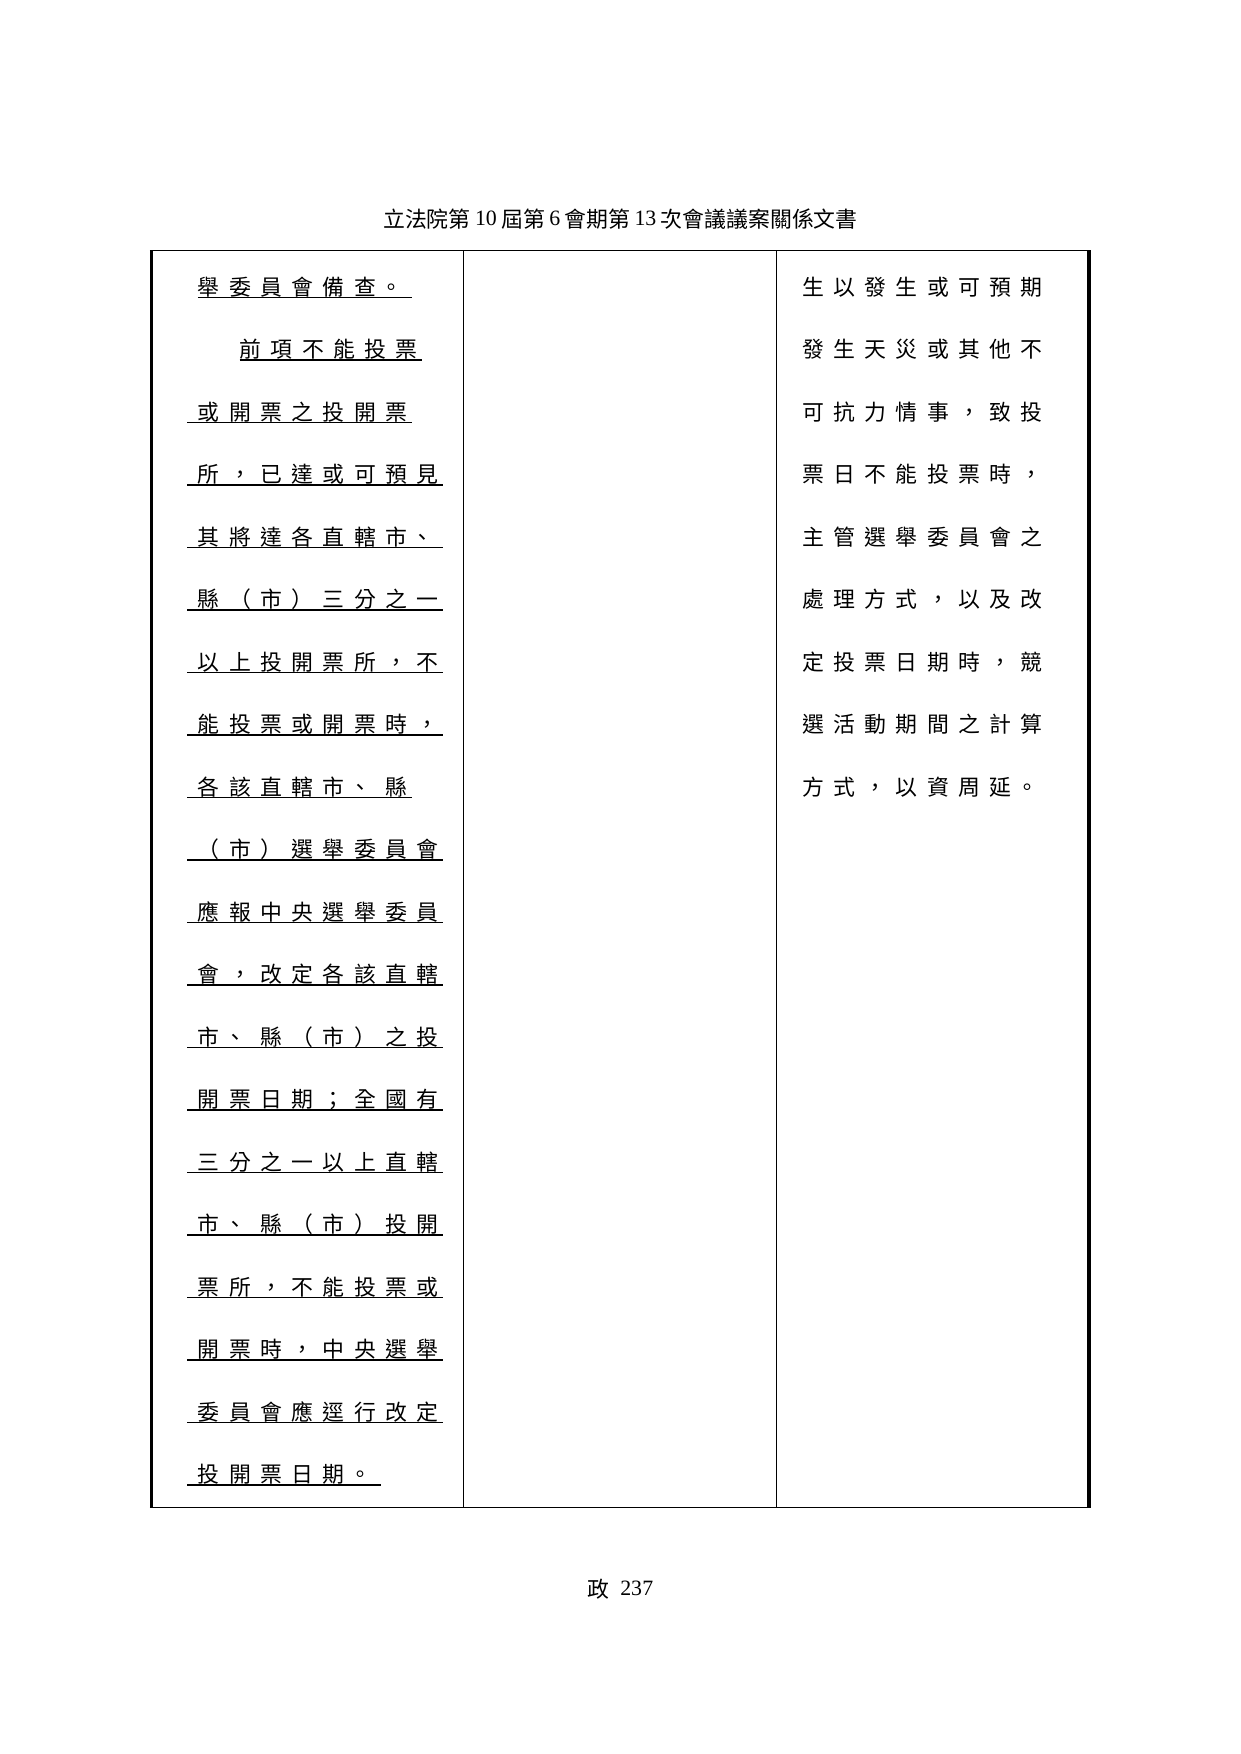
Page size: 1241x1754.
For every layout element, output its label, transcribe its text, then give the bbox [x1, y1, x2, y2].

table_cell 舉委員會備查。 前項不能投票或開票之投開票所，已達或可預見其將達各直轄市、縣（市）三分之一以上投開票所，不能投票或開票時，各該直轄市、縣（市）選舉委員會應報中央選舉委員會，改定各該直轄市、縣（市）之投開票日期；全國有三分之一以上直轄市、縣（市）投開票所，不能投票或開票時，中央選舉委員會應逕行改定投開票日期。 [153, 251, 463, 1507]
table_cell [464, 251, 776, 1507]
table_cell 生以發生或可預期發生天災或其他不可抗力情事，致投票日不能投票時，主管選舉委員會之處理方式，以及改定投票日期時，競選活動期間之計算方式，以資周延。 [777, 251, 1087, 1507]
